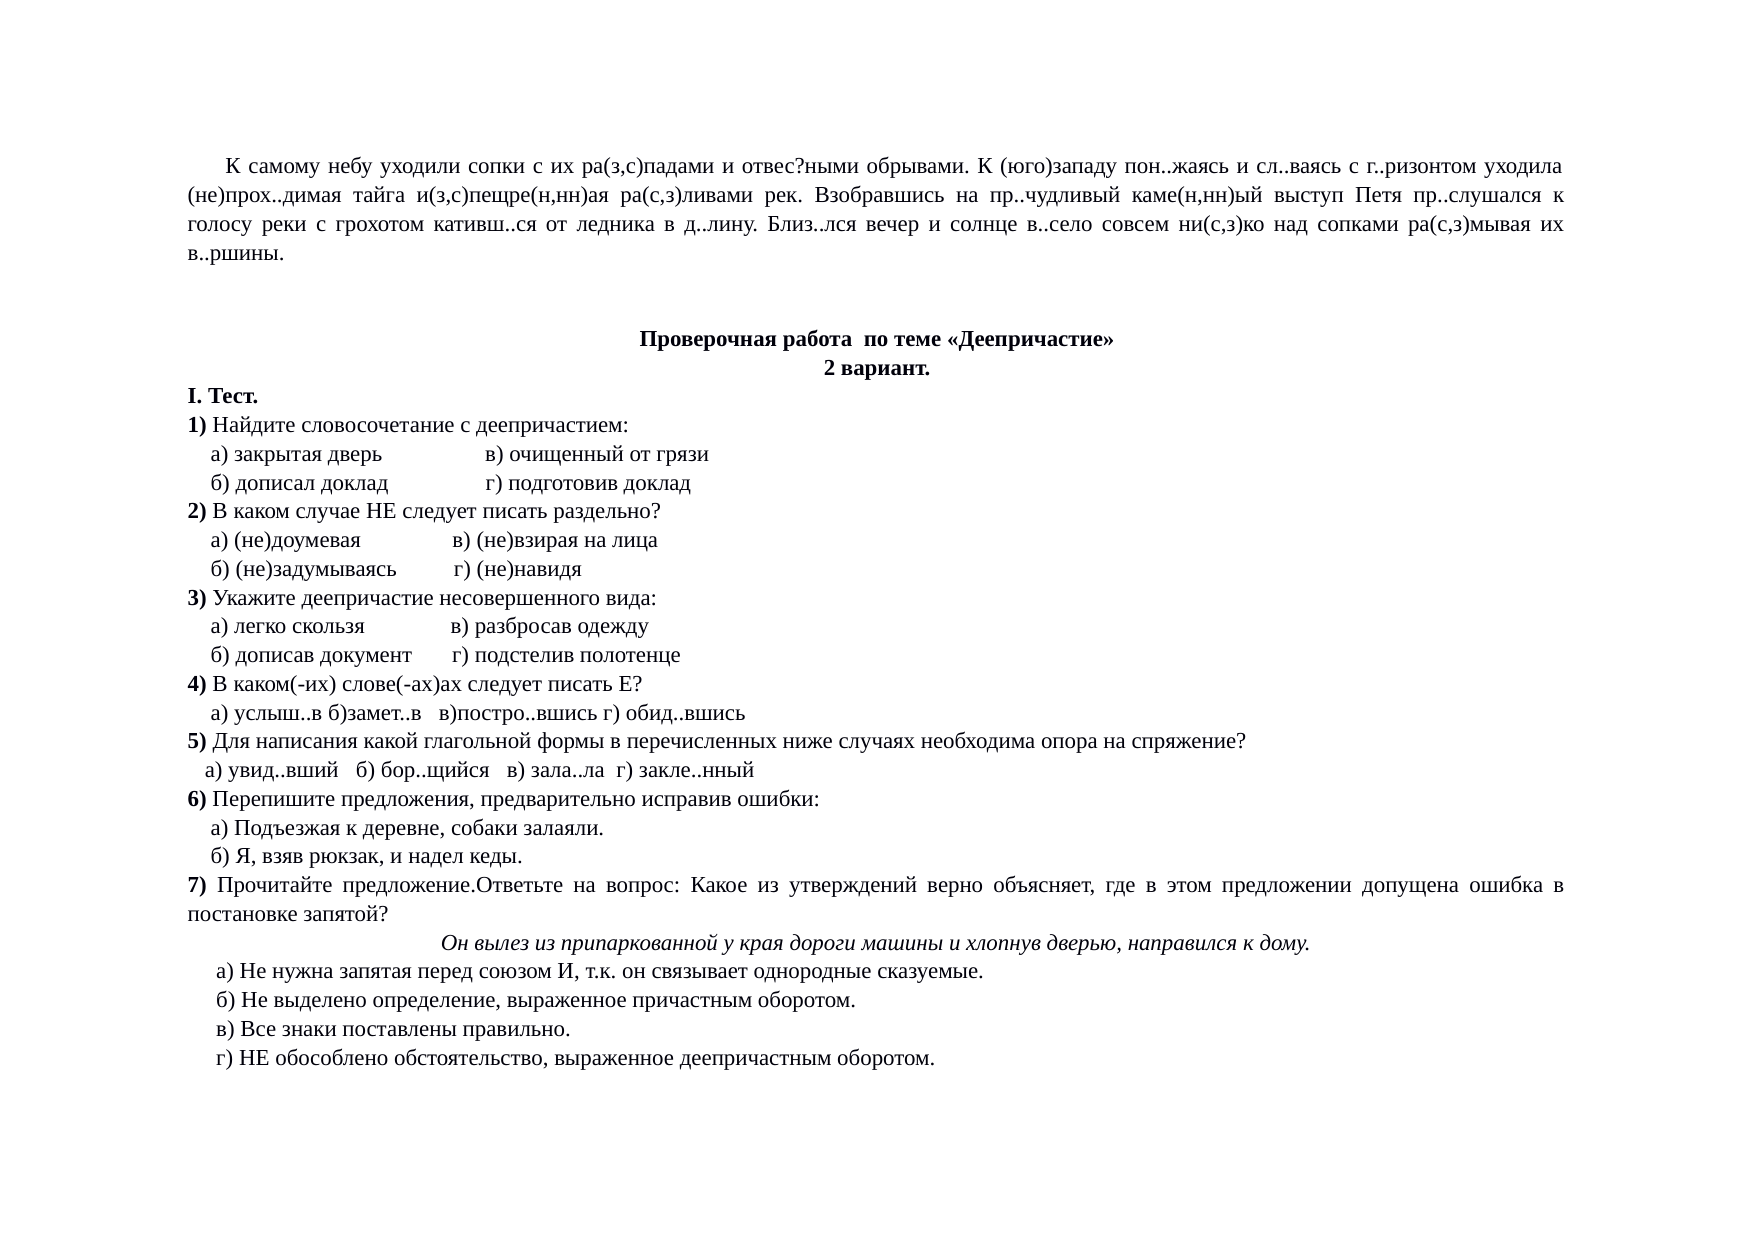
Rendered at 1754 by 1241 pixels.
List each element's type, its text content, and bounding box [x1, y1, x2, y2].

text 5) Для написания какой глагольной формы в перечисленных ниже случаях необходима опора на спряжение? [187, 725, 1566, 754]
text в) Все знаки поставлены правильно. [187, 1012, 1566, 1041]
text I. Тест. [187, 380, 1566, 409]
text а) услыш..в б)замет..в в)постро..вшись г) обид..вшись [187, 696, 1566, 725]
text а) увид..вший б) бор..щийся в) зала..ла г) закле..нный [187, 754, 1566, 782]
text К самому небу уходили сопки с их ра(з,с)падами и отвес?ными обрывами. К (юго)западу пон..жаясь и сл..ваясь с г..ризонтом уходила (не)прох..димая тайга и(з,с)пещре(н,нн)ая ра(с,з)ливами рек. Взобравшись на пр..чудливый каме(н,нн)ый выступ Петя пр..слушался к голосу реки с грохотом кативш..ся от ледника в д..лину. Близ..лся вечер и солнце в..село совсем ни(с,з)ко над сопками ра(с,з)мывая их в..ршины. [187, 150, 1566, 265]
text г) НЕ обособлено обстоятельство, выраженное деепричастным оборотом. [187, 1041, 1566, 1070]
text 1) Найдите словосочетание с деепричастием: [187, 409, 1566, 437]
text б) дописав документ г) подстелив полотенце [187, 639, 1566, 667]
text Он вылез из припаркованной у края дороги машины и хлопнув дверью, направился к дому. [187, 926, 1566, 955]
text а) (не)доумевая в) (не)взирая на лица [187, 524, 1566, 552]
text 4) В каком(-их) слове(-ах)ах следует писать Е? [187, 667, 1566, 696]
text б) Не выделено определение, выраженное причастным оборотом. [187, 984, 1566, 1012]
text 2) В каком случае НЕ следует писать раздельно? [187, 495, 1566, 524]
text а) закрытая дверь в) очищенный от грязи [187, 437, 1566, 466]
text Проверочная работа по теме «Деепричастие» [187, 322, 1566, 351]
text б) Я, взяв рюкзак, и надел кеды. [187, 840, 1566, 869]
text 2 вариант. [187, 351, 1566, 380]
text 6) Перепишите предложения, предварительно исправив ошибки: [187, 782, 1566, 811]
text а) Не нужна запятая перед союзом И, т.к. он связывает однородные сказуемые. [187, 955, 1566, 984]
text б) дописал доклад г) подготовив доклад [187, 466, 1566, 495]
text б) (не)задумываясь г) (не)навидя [187, 552, 1566, 581]
text 3) Укажите деепричастие несовершенного вида: [187, 581, 1566, 610]
text 7) Прочитайте предложение.Ответьте на вопрос: Какое из утверждений верно объясняет, где в этом предложении допущена ошибка в постановке запятой? [187, 869, 1566, 926]
text а) легко скользя в) разбросав одежду [187, 610, 1566, 639]
text а) Подъезжая к деревне, собаки залаяли. [187, 811, 1566, 840]
